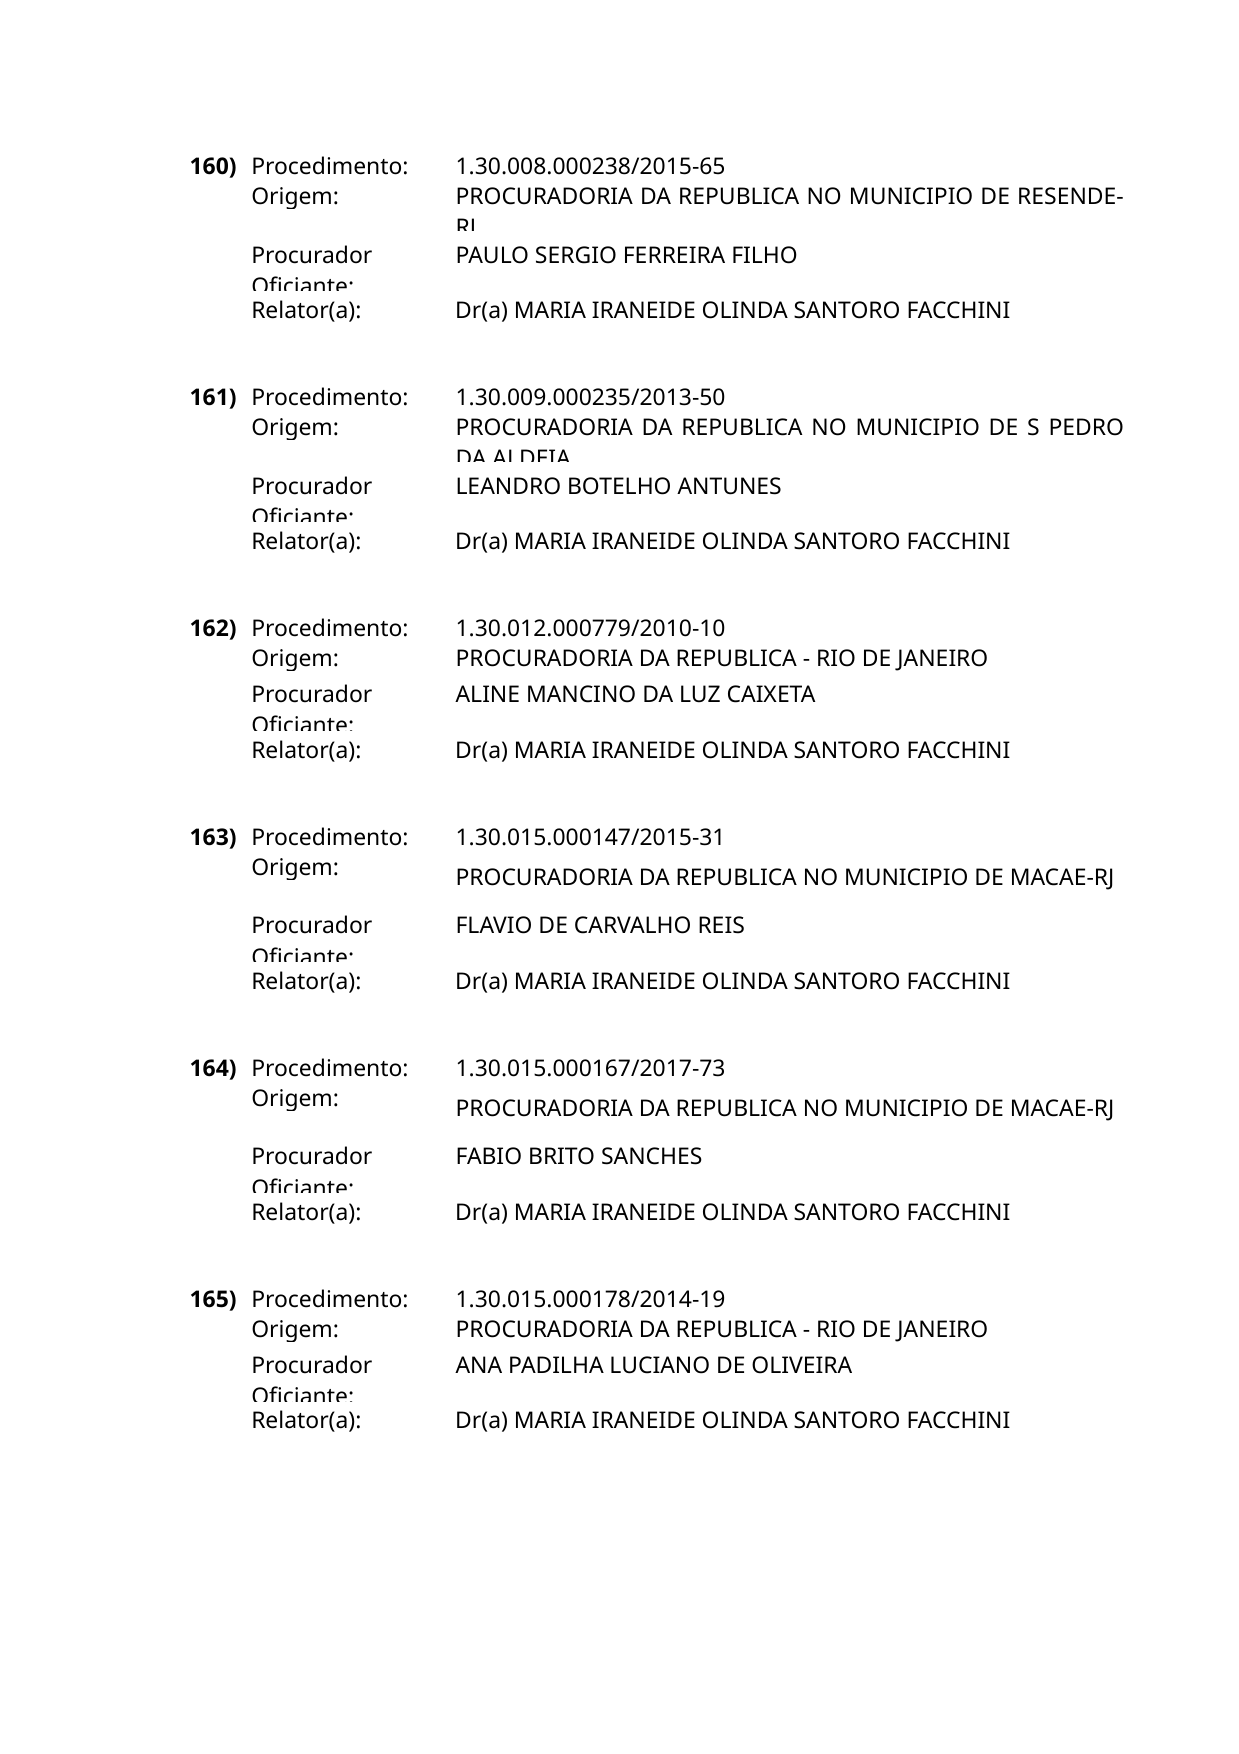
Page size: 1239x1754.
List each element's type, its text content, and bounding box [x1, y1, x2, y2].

table_cell [455, 555, 1124, 612]
table_cell [1125, 411, 1239, 439]
table_cell PROCURADORIA DA REPUBLICA NO MUNICIPIO DE MACAE-RJ [455, 1082, 1124, 1133]
table_cell [1125, 734, 1239, 764]
table_cell [1125, 150, 1239, 178]
table_cell 1.30.015.000147/2015-31 [455, 821, 1124, 849]
table_cell 160) [189, 150, 251, 178]
table_cell [0, 231, 189, 238]
table_cell [1125, 995, 1239, 1052]
table_cell [1125, 909, 1239, 960]
table_cell [1125, 440, 1239, 462]
table_header [455, 0, 1124, 150]
table_cell [189, 1082, 251, 1110]
table_cell [455, 462, 1124, 469]
table_cell [1125, 180, 1239, 208]
table_cell [189, 294, 251, 324]
table_cell [0, 851, 189, 879]
table_cell [0, 821, 189, 849]
table_cell [0, 642, 189, 671]
table_cell [189, 1313, 251, 1341]
table_cell [1125, 642, 1239, 671]
table_cell Procurador Oficiante: [251, 470, 455, 522]
table_cell [0, 239, 189, 289]
table_cell [0, 411, 189, 439]
table_cell ANA PADILHA LUCIANO DE OLIVEIRA [455, 1349, 1124, 1400]
table_header Relator(a): [251, 1196, 455, 1224]
table_cell [0, 909, 189, 960]
table_header Relator(a): [251, 294, 455, 323]
table_cell 1.30.015.000178/2014-19 [455, 1283, 1124, 1311]
table_cell [189, 1133, 251, 1140]
table_cell Origem: [251, 180, 455, 208]
table_cell ALINE MANCINO DA LUZ CAIXETA [455, 678, 1124, 729]
table_cell [0, 965, 189, 995]
table_cell [0, 1341, 189, 1349]
table_cell [455, 764, 1124, 821]
table_cell [251, 764, 455, 821]
table_cell Procedimento: [251, 612, 455, 641]
table_cell [189, 1110, 251, 1133]
table_cell [1125, 462, 1239, 469]
table_cell [189, 239, 251, 289]
table_cell 165) [189, 1283, 251, 1311]
table_cell [0, 462, 189, 469]
table_cell [0, 764, 189, 821]
table_cell 161) [189, 381, 251, 409]
table_cell PAULO SERGIO FERREIRA FILHO [455, 239, 1124, 289]
table_header Relator(a): [251, 525, 455, 554]
table_cell [0, 734, 189, 764]
table_cell [251, 671, 455, 678]
table_cell [189, 1196, 251, 1226]
table_cell [189, 411, 251, 439]
table_cell [251, 1133, 455, 1140]
table_cell [189, 1349, 251, 1400]
table_cell [189, 671, 251, 678]
table_cell [189, 555, 251, 612]
table_cell LEANDRO BOTELHO ANTUNES [455, 470, 1124, 521]
table_cell 1.30.009.000235/2013-50 [455, 381, 1124, 409]
table_cell [0, 180, 189, 208]
table_cell [251, 324, 455, 381]
table_cell [251, 879, 455, 902]
table_cell Procurador Oficiante: [251, 1349, 455, 1401]
table_cell [455, 324, 1124, 381]
table_cell [1125, 1140, 1239, 1191]
table_cell [189, 462, 251, 469]
table_cell [189, 642, 251, 671]
table_cell [189, 678, 251, 729]
table_cell [0, 525, 189, 555]
table_cell [0, 381, 189, 409]
table_header Relator(a): [251, 1404, 455, 1433]
table_cell [189, 231, 251, 238]
table_cell [0, 324, 189, 381]
table_cell [455, 1341, 1124, 1349]
table_cell [1125, 1313, 1239, 1341]
table_cell [0, 1052, 189, 1080]
table_cell Procurador Oficiante: [251, 909, 455, 962]
table_cell [0, 1226, 189, 1283]
table_cell PROCURADORIA DA REPUBLICA NO MUNICIPIO DE S PEDRO DA ALDEIA [455, 411, 1124, 462]
table_header [1125, 0, 1239, 150]
table_cell [1125, 1283, 1239, 1311]
table_cell [0, 671, 189, 678]
table_header Dr(a) MARIA IRANEIDE OLINDA SANTORO FACCHINI [455, 294, 1122, 323]
table_header [0, 0, 189, 150]
table_header Relator(a): [251, 734, 455, 762]
table_cell [0, 1404, 189, 1434]
table_cell [189, 1404, 251, 1434]
table_cell [0, 612, 189, 641]
table_cell [1125, 294, 1239, 324]
table_cell Procurador Oficiante: [251, 239, 455, 291]
table_cell [1125, 1226, 1239, 1283]
table_cell [0, 1082, 189, 1110]
table_header Dr(a) MARIA IRANEIDE OLINDA SANTORO FACCHINI [455, 525, 1122, 554]
table_cell Origem: [251, 1313, 455, 1341]
table_header [189, 0, 251, 150]
table_cell [1125, 764, 1239, 821]
table_cell [189, 909, 251, 960]
table_cell [455, 902, 1124, 909]
table_cell 1.30.012.000779/2010-10 [455, 612, 1124, 641]
table_cell [1125, 381, 1239, 409]
table_header Dr(a) MARIA IRANEIDE OLINDA SANTORO FACCHINI [455, 734, 1122, 762]
table_cell [0, 1349, 189, 1400]
table_cell [455, 1133, 1124, 1140]
table_header Dr(a) MARIA IRANEIDE OLINDA SANTORO FACCHINI [455, 965, 1122, 993]
table_cell [1125, 821, 1239, 849]
table_cell PROCURADORIA DA REPUBLICA NO MUNICIPIO DE RESENDE-RJ [455, 180, 1124, 231]
table_cell [1125, 324, 1239, 381]
table_cell 162) [189, 612, 251, 641]
table_cell [1125, 1110, 1239, 1133]
table_cell Procedimento: [251, 150, 455, 178]
table_cell [1125, 879, 1239, 902]
table_cell [251, 995, 455, 1052]
table_cell [0, 1313, 189, 1341]
table_cell [1125, 1052, 1239, 1080]
table_cell [251, 209, 455, 231]
table_cell [455, 1226, 1124, 1283]
table_cell Procedimento: [251, 381, 455, 409]
table_cell [0, 1133, 189, 1140]
table_cell [0, 294, 189, 324]
table_cell [0, 470, 189, 521]
table_header [251, 0, 455, 150]
table_cell [0, 995, 189, 1052]
table_cell Procedimento: [251, 821, 455, 849]
table_cell [1125, 851, 1239, 879]
table_cell [189, 902, 251, 909]
table_cell [1125, 678, 1239, 729]
table_cell Origem: [251, 411, 455, 439]
table_cell PROCURADORIA DA REPUBLICA NO MUNICIPIO DE MACAE-RJ [455, 851, 1124, 902]
table_cell [1125, 209, 1239, 231]
table_cell [251, 1110, 455, 1133]
table_cell Procurador Oficiante: [251, 678, 455, 731]
table_cell [455, 231, 1124, 238]
table_cell [189, 1140, 251, 1191]
table_cell [455, 995, 1124, 1052]
table_cell [0, 209, 189, 231]
table_cell [189, 440, 251, 462]
table_cell [1125, 1341, 1239, 1349]
table_cell 1.30.015.000167/2017-73 [455, 1052, 1124, 1080]
table_cell [1125, 555, 1239, 612]
table_cell [1125, 1349, 1239, 1400]
table_cell PROCURADORIA DA REPUBLICA - RIO DE JANEIRO [455, 642, 1124, 671]
table_cell [251, 440, 455, 462]
table_cell [1125, 239, 1239, 289]
table_cell [0, 440, 189, 462]
table_cell [0, 150, 189, 178]
table_cell Origem: [251, 642, 455, 671]
table_cell [189, 525, 251, 555]
table_cell [0, 1283, 189, 1311]
table_cell [189, 764, 251, 821]
table_cell [189, 1341, 251, 1349]
table_cell [0, 1140, 189, 1191]
table_cell Origem: [251, 851, 455, 879]
table_cell [251, 902, 455, 909]
table_cell [1125, 470, 1239, 521]
table_cell [1125, 1082, 1239, 1110]
table_cell [1125, 231, 1239, 238]
table_cell [1125, 902, 1239, 909]
table_cell [1125, 1196, 1239, 1226]
table_cell [189, 879, 251, 902]
table_cell [0, 1110, 189, 1133]
table_cell [0, 678, 189, 729]
table_cell FLAVIO DE CARVALHO REIS [455, 909, 1124, 960]
table_cell [0, 1196, 189, 1226]
table_cell Origem: [251, 1082, 455, 1110]
table_cell [0, 879, 189, 902]
table_cell [189, 995, 251, 1052]
table_cell [251, 462, 455, 469]
table_cell 164) [189, 1052, 251, 1080]
table_cell [0, 902, 189, 909]
table_cell [1125, 612, 1239, 641]
table_cell [1125, 671, 1239, 678]
table_cell 163) [189, 821, 251, 849]
table_cell [1125, 1133, 1239, 1140]
table_cell PROCURADORIA DA REPUBLICA - RIO DE JANEIRO [455, 1313, 1124, 1341]
table_cell Procedimento: [251, 1052, 455, 1080]
table_cell [1125, 1404, 1239, 1434]
table_cell [189, 470, 251, 521]
table_cell 1.30.008.000238/2015-65 [455, 150, 1124, 178]
table_cell [189, 324, 251, 381]
table_cell Procedimento: [251, 1283, 455, 1311]
table_cell [189, 180, 251, 208]
table_header Dr(a) MARIA IRANEIDE OLINDA SANTORO FACCHINI [455, 1196, 1122, 1224]
table_cell [189, 1226, 251, 1283]
table_cell [189, 734, 251, 764]
table_cell [251, 1341, 455, 1349]
table_cell [189, 965, 251, 995]
table_cell [455, 671, 1124, 678]
table_cell [1125, 965, 1239, 995]
table_header Dr(a) MARIA IRANEIDE OLINDA SANTORO FACCHINI [455, 1404, 1122, 1433]
table_cell FABIO BRITO SANCHES [455, 1140, 1124, 1191]
table_cell [251, 231, 455, 238]
table_cell [189, 209, 251, 231]
table_header Relator(a): [251, 965, 455, 993]
table_cell [251, 555, 455, 612]
table_cell [0, 555, 189, 612]
table_cell [251, 1226, 455, 1283]
table_cell [1125, 525, 1239, 555]
table_cell Procurador Oficiante: [251, 1140, 455, 1193]
table_cell [189, 851, 251, 879]
